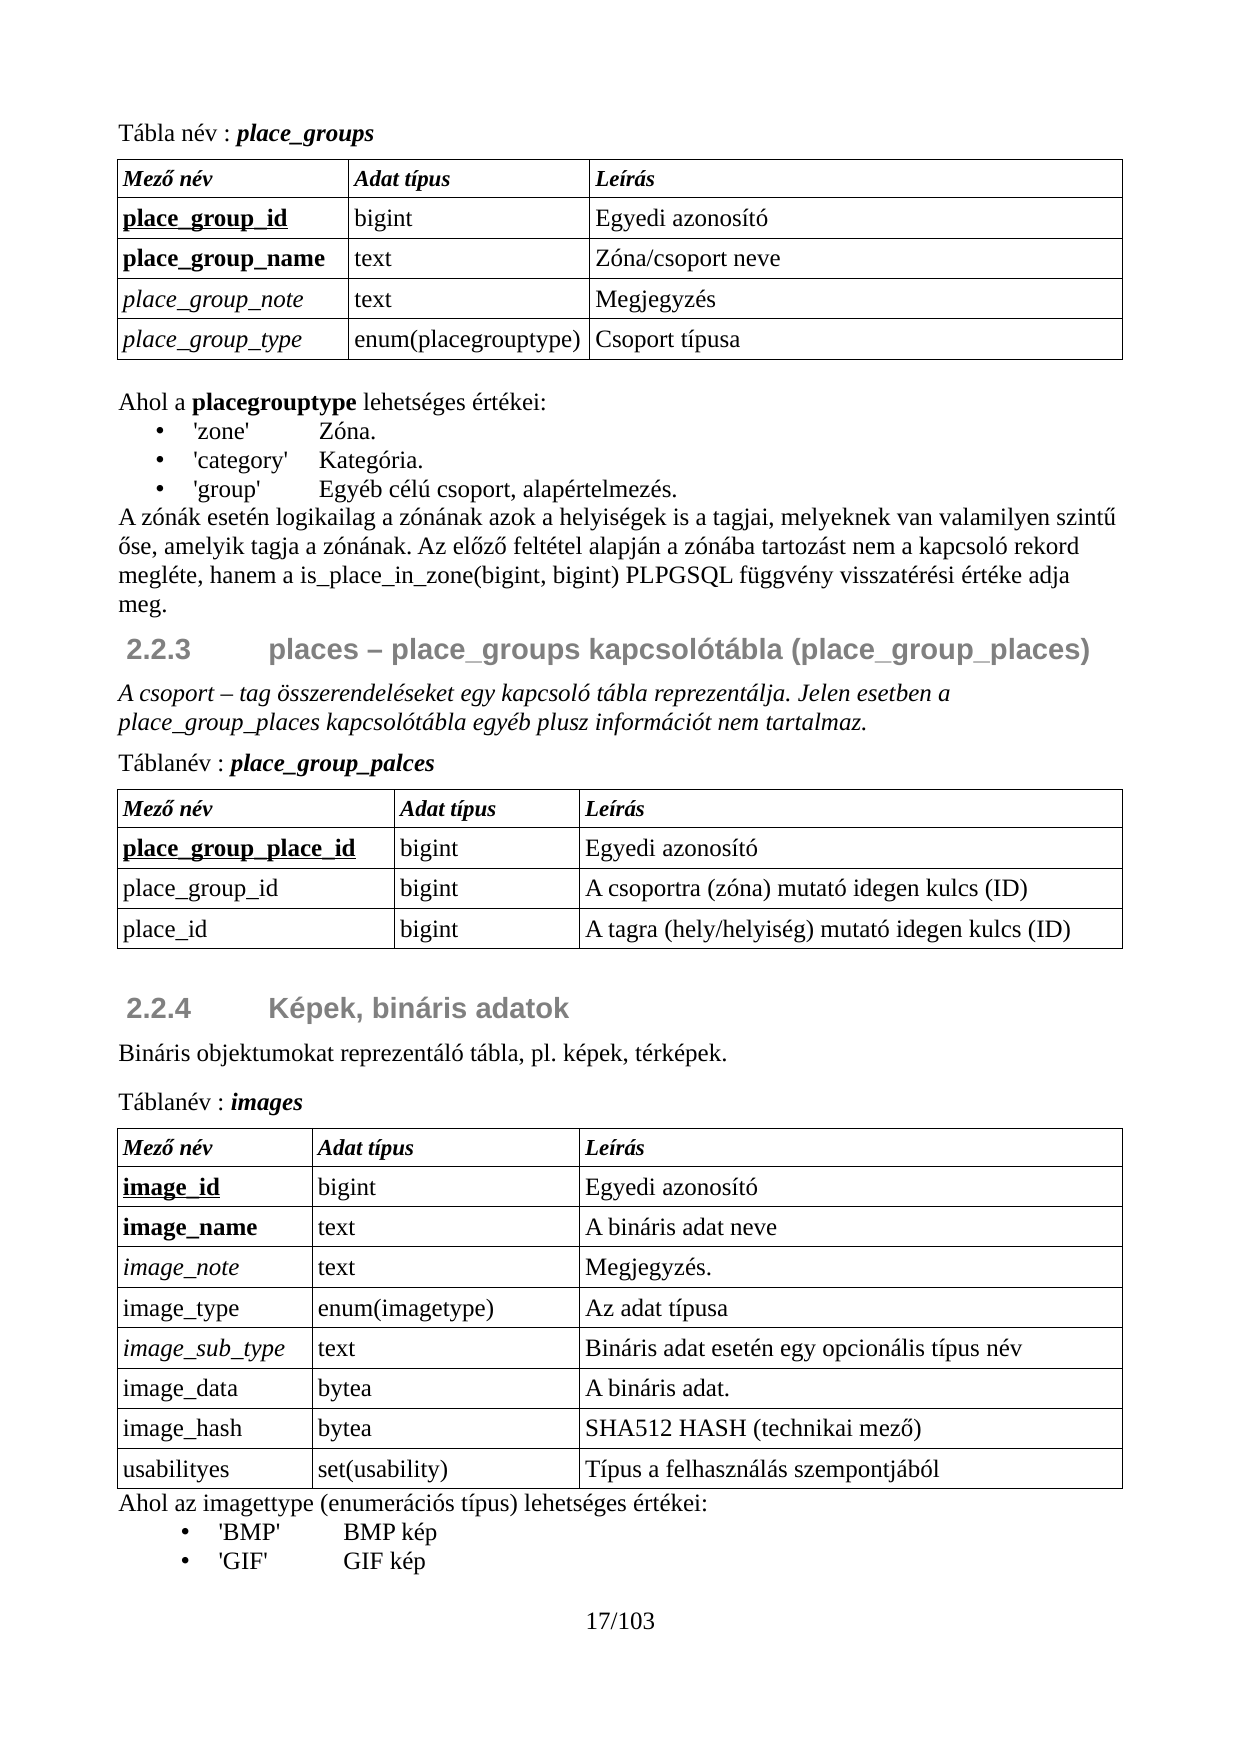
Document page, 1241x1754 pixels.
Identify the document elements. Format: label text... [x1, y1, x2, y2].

table_cell image_type [118, 1288, 312, 1327]
table_header Leírás [590, 160, 1122, 197]
table_header Adat típus [395, 790, 579, 827]
list 'category' Kategória. [156, 445, 1122, 474]
list 'group' Egyéb célú csoport, alapértelmezés. [156, 474, 1122, 502]
table_cell A bináris adat neve [580, 1207, 1122, 1246]
table_cell text [349, 279, 589, 318]
table_cell Megjegyzés. [580, 1247, 1122, 1287]
table_cell text [349, 239, 589, 278]
table_cell usabilityes [118, 1449, 312, 1488]
table_cell enum(placegrouptype) [349, 319, 589, 358]
table_cell A bináris adat. [580, 1369, 1122, 1408]
text Ahol a placegrouptype lehetséges értékei: [118, 387, 1122, 416]
table_cell bigint [313, 1167, 579, 1206]
text Táblanév : images [118, 1087, 1122, 1115]
list 'BMP' BMP kép [181, 1517, 1122, 1546]
table_header Mező név [118, 790, 394, 827]
table_cell image_name [118, 1207, 312, 1246]
table_cell image_id [118, 1167, 312, 1206]
table_cell place_group_place_id [118, 828, 394, 867]
table_cell Bináris adat esetén egy opcionális típus név [580, 1328, 1122, 1367]
table_cell Az adat típusa [580, 1288, 1122, 1327]
table_header Leírás [580, 790, 1122, 827]
table_cell A tagra (hely/helyiség) mutató idegen kulcs (ID) [580, 909, 1122, 948]
table_cell bigint [395, 909, 579, 948]
list 'zone' Zóna. [156, 416, 1122, 445]
table_cell bigint [349, 198, 589, 238]
table_cell Típus a felhasználás szempontjából [580, 1449, 1122, 1488]
table_cell Csoport típusa [590, 319, 1122, 358]
table_cell set(usability) [313, 1449, 579, 1488]
table_cell place_group_note [118, 279, 348, 318]
table_cell place_id [118, 909, 394, 948]
table_cell image_note [118, 1247, 312, 1287]
table_cell image_data [118, 1369, 312, 1408]
table_cell bytea [313, 1369, 579, 1408]
table_cell Egyedi azonosító [580, 1167, 1122, 1206]
table_cell enum(imagetype) [313, 1288, 579, 1327]
table_cell Egyedi azonosító [590, 198, 1122, 238]
table_cell image_sub_type [118, 1328, 312, 1367]
table_cell Egyedi azonosító [580, 828, 1122, 867]
table_cell SHA512 HASH (technikai mező) [580, 1409, 1122, 1448]
table_cell bytea [313, 1409, 579, 1448]
table_header Leírás [580, 1129, 1122, 1166]
table_cell bigint [395, 828, 579, 867]
table_cell text [313, 1328, 579, 1367]
table_cell place_group_id [118, 198, 348, 238]
table_header Mező név [118, 160, 348, 197]
table_cell text [313, 1247, 579, 1287]
text Ahol az imagettype (enumerációs típus) lehetséges értékei: [118, 1489, 1122, 1517]
text Táblanév : place_group_palces [118, 748, 1122, 777]
table_cell A csoportra (zóna) mutató idegen kulcs (ID) [580, 869, 1122, 908]
table_header Adat típus [313, 1129, 579, 1166]
text A csoport – tag összerendeléseket egy kapcsoló tábla reprezentálja. Jelen esetben a place_group_places kapcsolótábla egyéb plusz információt nem tartalmaz. [118, 678, 1122, 736]
list 'GIF' GIF kép [181, 1546, 1122, 1575]
subtitle Képek, bináris adatok [118, 992, 1122, 1025]
table_cell image_hash [118, 1409, 312, 1448]
table_cell Megjegyzés [590, 279, 1122, 318]
table_cell place_group_id [118, 869, 394, 908]
text A zónák esetén logikailag a zónának azok a helyiségek is a tagjai, melyeknek van valamilyen szintű őse, amelyik tagja a zónának. Az előző feltétel alapján a zónába tartozást nem a kapcsoló rekord megléte, hanem a is_place_in_zone(bigint, bigint) PLPGSQL függvény visszatérési értéke adja meg. [118, 502, 1122, 617]
table_cell bigint [395, 869, 579, 908]
text Tábla név : place_groups [118, 118, 1122, 147]
table_cell place_group_name [118, 239, 348, 278]
table_cell Zóna/csoport neve [590, 239, 1122, 278]
table_cell place_group_type [118, 319, 348, 358]
text Bináris objektumokat reprezentáló tábla, pl. képek, térképek. [118, 1038, 1122, 1066]
subtitle places – place_groups kapcsolótábla (place_group_places) [118, 632, 1122, 666]
table_header Adat típus [349, 160, 589, 197]
table_cell text [313, 1207, 579, 1246]
table_header Mező név [118, 1129, 312, 1166]
